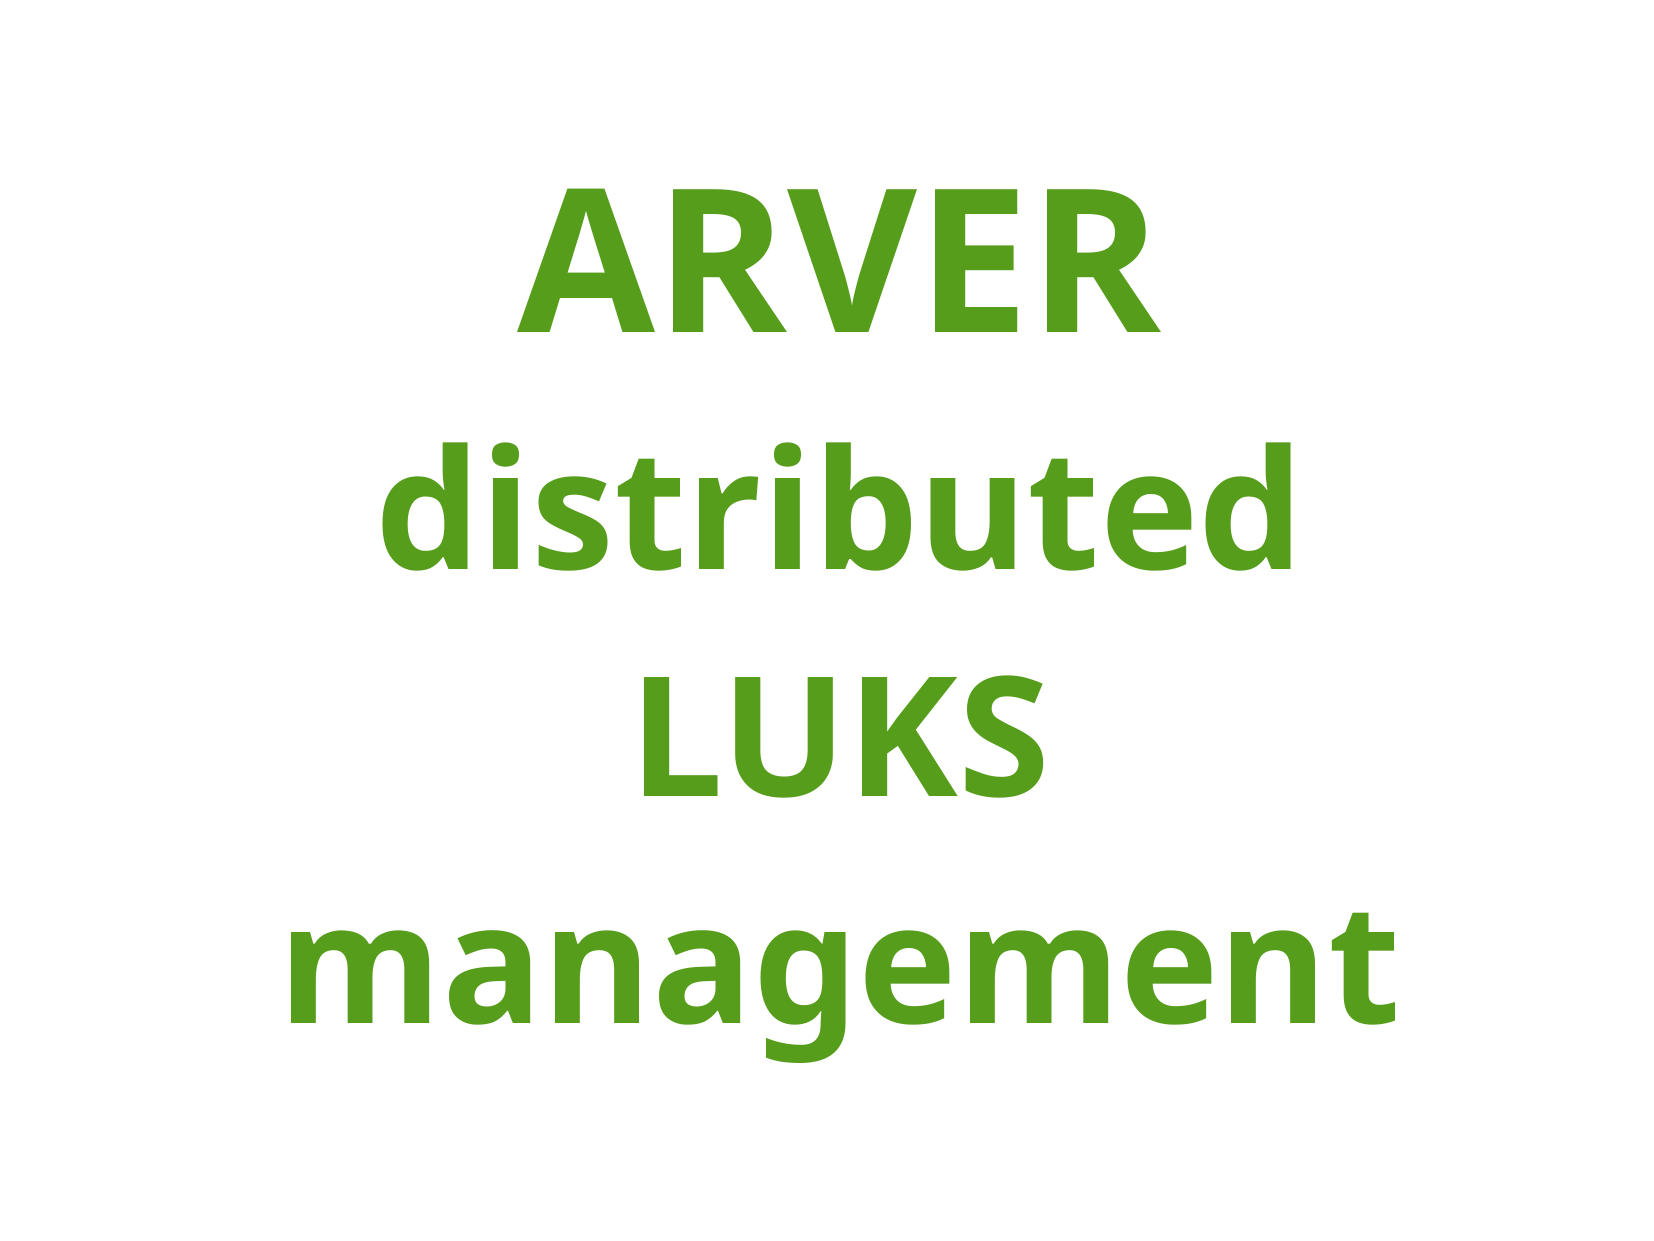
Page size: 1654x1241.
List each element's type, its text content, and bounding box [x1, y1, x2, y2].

title ARVER distributed LUKS management [95, 219, 1585, 972]
